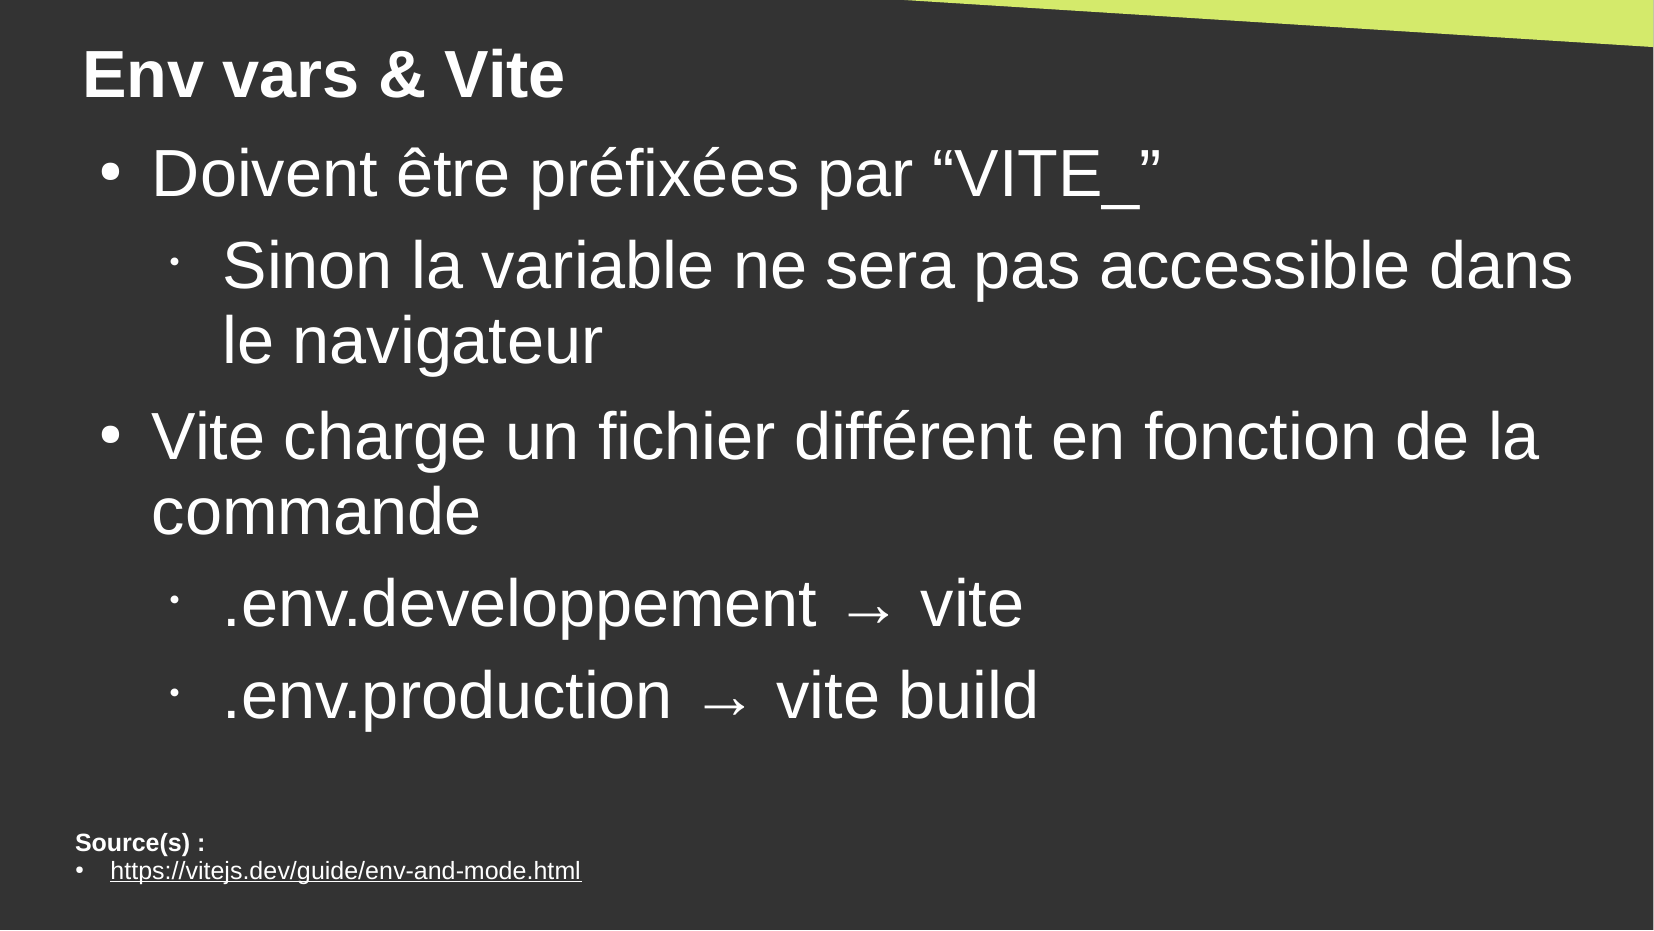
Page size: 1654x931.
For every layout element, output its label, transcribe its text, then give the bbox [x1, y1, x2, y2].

title Env vars & Vite [82, 37, 1571, 114]
list Doivent être préfixées par “VITE_” Sinon la variable ne sera pas accessible dans le navigateur Vite charge un fichier différent en fonction de la commande .env.developpement → vite .env.production → vite build [80, 135, 1620, 739]
text_box Source(s) : https://vitejs.dev/guide/env-and-mode.html [60, 821, 1546, 931]
text_box [904, 0, 1654, 48]
